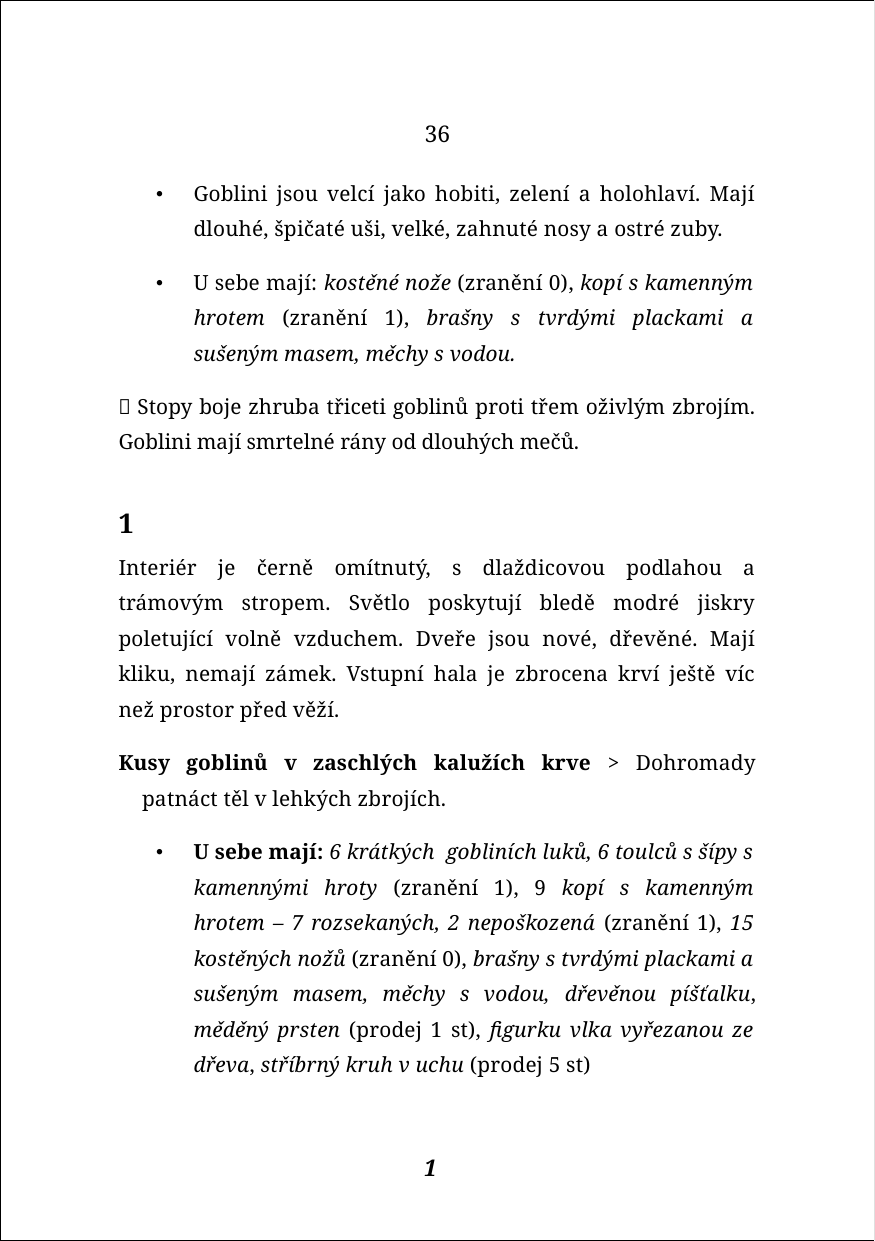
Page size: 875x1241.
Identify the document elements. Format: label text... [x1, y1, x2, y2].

text 👣 Stopy boje zhruba třiceti goblinů proti třem oživlým zbrojím. Goblini mají smrtelné rány od dlouhých mečů. [118, 392, 756, 456]
text Kusy goblinů v zaschlých kalužích krve > Dohromady patnáct těl v lehkých zbrojích. [118, 748, 756, 812]
list U sebe mají: kostěné nože (zranění 0), kopí s kamenným hrotem (zranění 1), brašny s tvrdými plackami a sušeným masem, měchy s vodou. [156, 268, 756, 367]
text Interiér je černě omítnutý, s dlaždicovou podlahou a trámovým stropem. Světlo poskytují bledě modré jiskry poletující volně vzduchem. Dveře jsou nové, dřevěné. Mají kliku, nemají zámek. Vstupní hala je zbrocena krví ještě víc než prostor před věží. [118, 553, 756, 723]
list U sebe mají: 6 krátkých gobliních luků, 6 toulců s šípy s kamennými hroty (zranění 1), 9 kopí s kamenným hrotem – 7 rozsekaných, 2 nepoškozená (zranění 1), 15 kostěných nožů (zranění 0), brašny s tvrdými plackami a sušeným masem, měchy s vodou, dřevěnou píšťalku, měděný prsten (prodej 1 st), figurku vlka vyřezanou ze dřeva, stříbrný kruh v uchu (prodej 5 st) [156, 837, 756, 1079]
subtitle 1 [118, 504, 756, 541]
list Goblini jsou velcí jako hobiti, zelení a holohlaví. Mají dlouhé, špičaté uši, velké, zahnuté nosy a ostré zuby. [156, 179, 756, 243]
